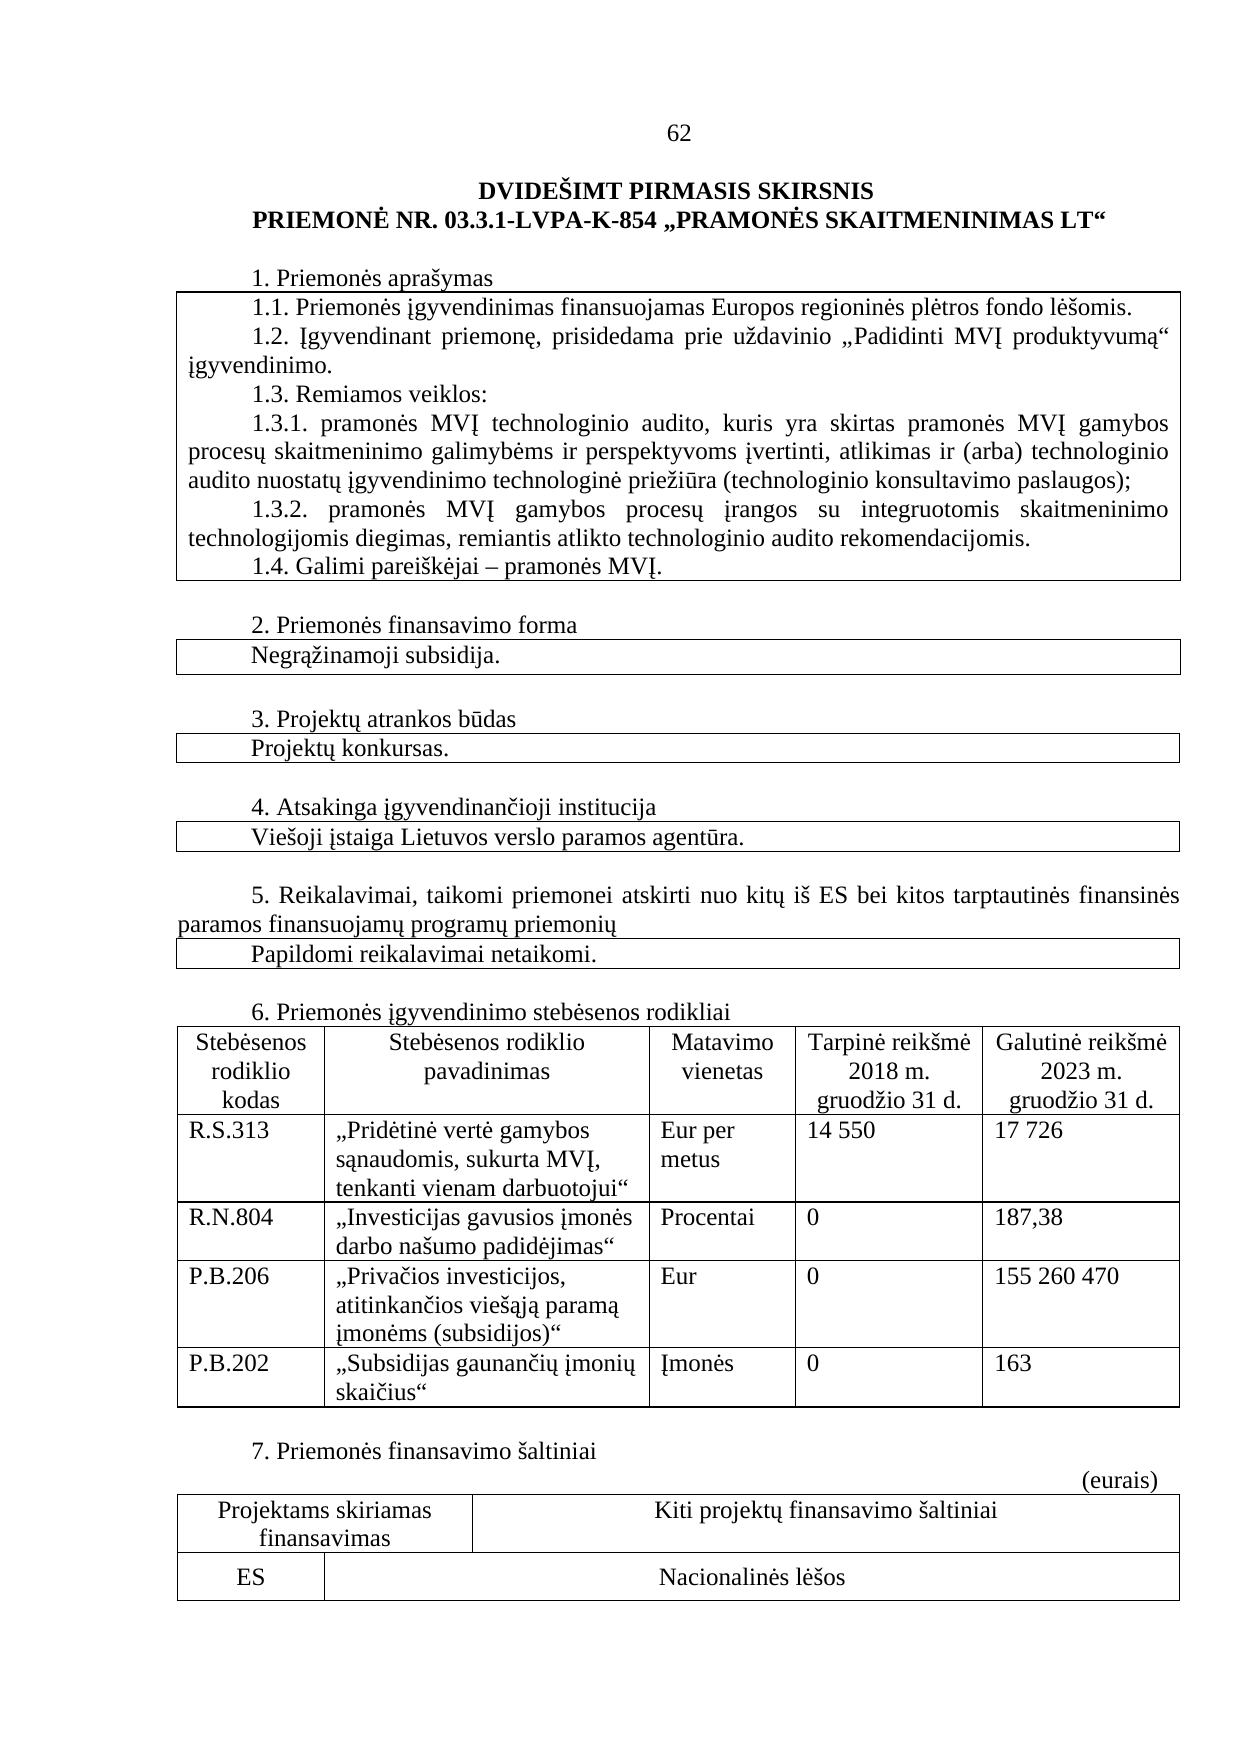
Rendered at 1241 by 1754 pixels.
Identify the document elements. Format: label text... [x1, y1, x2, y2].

table_header Viešoji įstaiga Lietuvos verslo paramos agentūra. [177, 822, 1179, 851]
table_cell 14 550 [796, 1115, 982, 1201]
table_cell Nacionalinės lėšos [325, 1553, 1179, 1600]
table_cell 163 [983, 1348, 1179, 1406]
table_cell R.S.313 [178, 1115, 324, 1201]
table_header Tarpinė reikšmė 2018 m. gruodžio 31 d. [796, 1027, 982, 1114]
table_cell P.B.202 [178, 1348, 324, 1406]
table_cell 1.2. Įgyvendinant priemonę, prisidedama prie uždavinio „Padidinti MVĮ produktyvumą“ įgyvendinimo. [177, 321, 1180, 379]
text 6. Priemonės įgyvendinimo stebėsenos rodikliai [177, 997, 1181, 1026]
table_cell „Investicijas gavusios įmonės darbo našumo padidėjimas“ [325, 1203, 649, 1260]
table_cell 0 [796, 1348, 982, 1406]
table_header Negrąžinamoji subsidija. [177, 640, 1180, 674]
text 4. Atsakinga įgyvendinančioji institucija [177, 792, 1181, 821]
table_header Galutinė reikšmė 2023 m. gruodžio 31 d. [983, 1027, 1179, 1114]
table_cell P.B.206 [178, 1261, 324, 1347]
table_cell Įmonės [650, 1348, 795, 1406]
table_header Kiti projektų finansavimo šaltiniai [473, 1495, 1179, 1552]
table_cell Eur [650, 1261, 795, 1347]
table_cell „Pridėtinė vertė gamybos sąnaudomis, sukurta MVĮ, tenkanti vienam darbuotojui“ [325, 1115, 649, 1201]
text 5. Reikalavimai, taikomi priemonei atskirti nuo kitų iš ES bei kitos tarptautinės finansinės paramos finansuojamų programų priemonių [177, 880, 1181, 938]
table_cell 187,38 [983, 1203, 1179, 1260]
table_header Stebėsenos rodiklio kodas [178, 1027, 324, 1114]
text 7. Priemonės finansavimo šaltiniai [251, 1436, 1181, 1465]
table_cell 17 726 [983, 1115, 1179, 1201]
table_header 1.1. Priemonės įgyvendinimas finansuojamas Europos regioninės plėtros fondo lėšomis. [177, 293, 1180, 321]
table_cell 0 [796, 1203, 982, 1260]
table_cell R.N.804 [178, 1203, 324, 1260]
text 1. Priemonės aprašymas [177, 263, 1181, 291]
text (eurais) [251, 1465, 1181, 1494]
text DVIDEŠIMT PIRMASIS SKIRSNIS [177, 176, 1181, 205]
table_cell 1.3. Remiamos veiklos: 1.3.1. pramonės MVĮ technologinio audito, kuris yra skirtas pramonės MVĮ gamybos procesų skaitmeninimo galimybėms ir perspektyvoms įvertinti, atlikimas ir (arba) technologinio audito nuostatų įgyvendinimo technologinė priežiūra (technologinio konsultavimo paslaugos); 1.3.2. pramonės MVĮ gamybos procesų įrangos su integruotomis skaitmeninimo technologijomis diegimas, remiantis atlikto technologinio audito rekomendacijomis. [177, 379, 1180, 551]
table_header Papildomi reikalavimai netaikomi. [177, 939, 1179, 968]
table_header Projektų konkursas. [177, 734, 1179, 762]
table_cell ES [178, 1553, 324, 1600]
text PRIEMONĖ NR. 03.3.1-LVPA-K-854 „PRAMONĖS SKAITMENINIMAS LT“ [177, 205, 1181, 234]
table_cell 1.4. Galimi pareiškėjai – pramonės MVĮ. [177, 551, 1180, 580]
text 2. Priemonės finansavimo forma [244, 610, 1181, 639]
table_cell „Privačios investicijos, atitinkančios viešąją paramą įmonėms (subsidijos)“ [325, 1261, 649, 1347]
table_cell 0 [796, 1261, 982, 1347]
table_header Matavimo vienetas [650, 1027, 795, 1114]
table_cell Procentai [650, 1203, 795, 1260]
table_header Stebėsenos rodiklio pavadinimas [325, 1027, 649, 1114]
table_cell „Subsidijas gaunančių įmonių skaičius“ [325, 1348, 649, 1406]
table_cell Eur per metus [650, 1115, 795, 1201]
table_cell 155 260 470 [983, 1261, 1179, 1347]
table_header Projektams skiriamas finansavimas [178, 1495, 472, 1552]
text 3. Projektų atrankos būdas [177, 704, 1181, 732]
